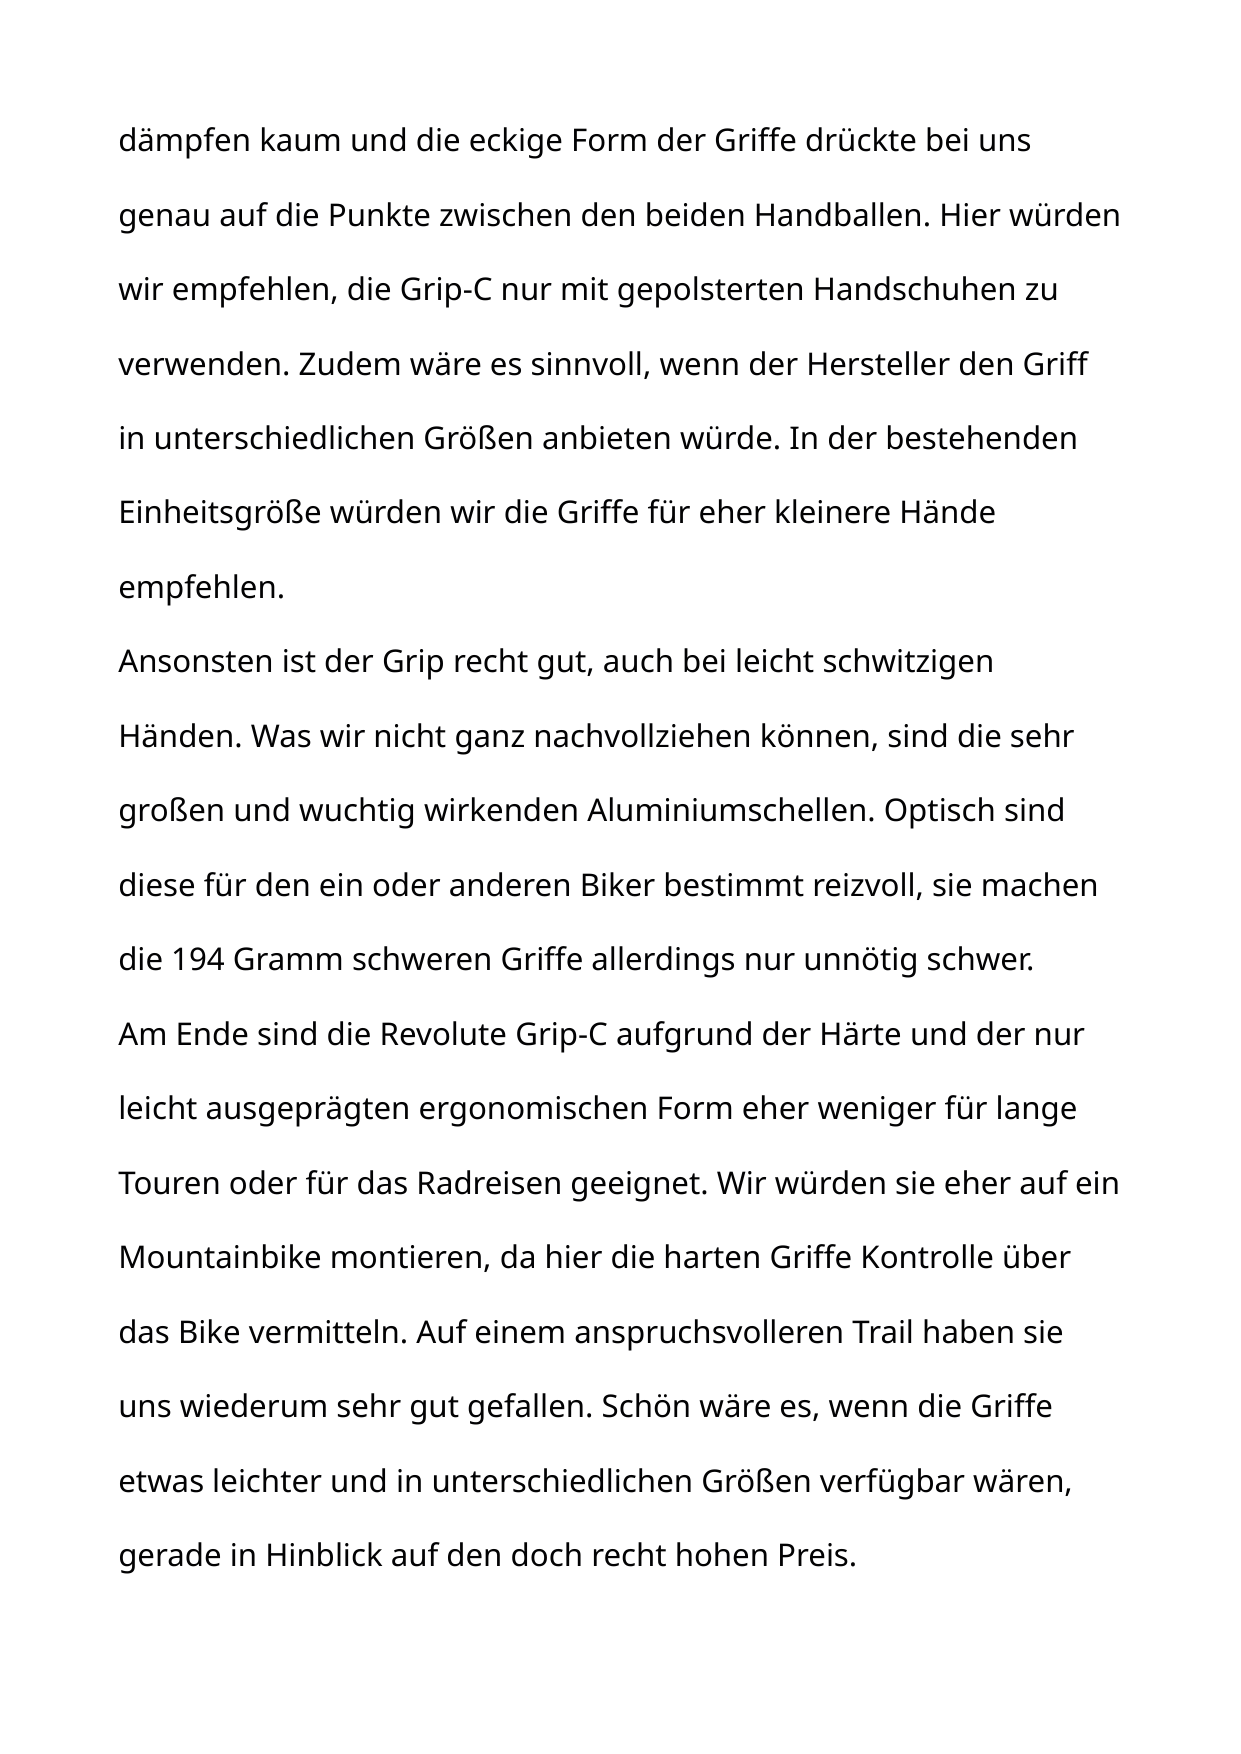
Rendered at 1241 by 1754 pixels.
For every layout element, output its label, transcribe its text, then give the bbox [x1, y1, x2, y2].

text Ansonsten ist der Grip recht gut, auch bei leicht schwitzigen Händen. Was wir nicht ganz nachvollziehen können, sind die sehr großen und wuchtig wirkenden Aluminiumschellen. Optisch sind diese für den ein oder anderen Biker bestimmt reizvoll, sie machen die 194 Gramm schweren Griffe allerdings nur unnötig schwer. [118, 639, 1122, 980]
text dämpfen kaum und die eckige Form der Griffe drückte bei uns genau auf die Punkte zwischen den beiden Handballen. Hier würden wir empfehlen, die Grip-C nur mit gepolsterten Handschuhen zu verwenden. Zudem wäre es sinnvoll, wenn der Hersteller den Griff in unterschiedlichen Größen anbieten würde. In der bestehenden Einheitsgröße würden wir die Griffe für eher kleinere Hände empfehlen. [118, 118, 1122, 608]
text Am Ende sind die Revolute Grip-C aufgrund der Härte und der nur leicht ausgeprägten ergonomischen Form eher weniger für lange Touren oder für das Radreisen geeignet. Wir würden sie eher auf ein Mountainbike montieren, da hier die harten Griffe Kontrolle über das Bike vermitteln. Auf einem anspruchsvolleren Trail haben sie uns wiederum sehr gut gefallen. Schön wäre es, wenn die Griffe etwas leichter und in unterschiedlichen Größen verfügbar wären, gerade in Hinblick auf den doch recht hohen Preis. [118, 1012, 1122, 1576]
